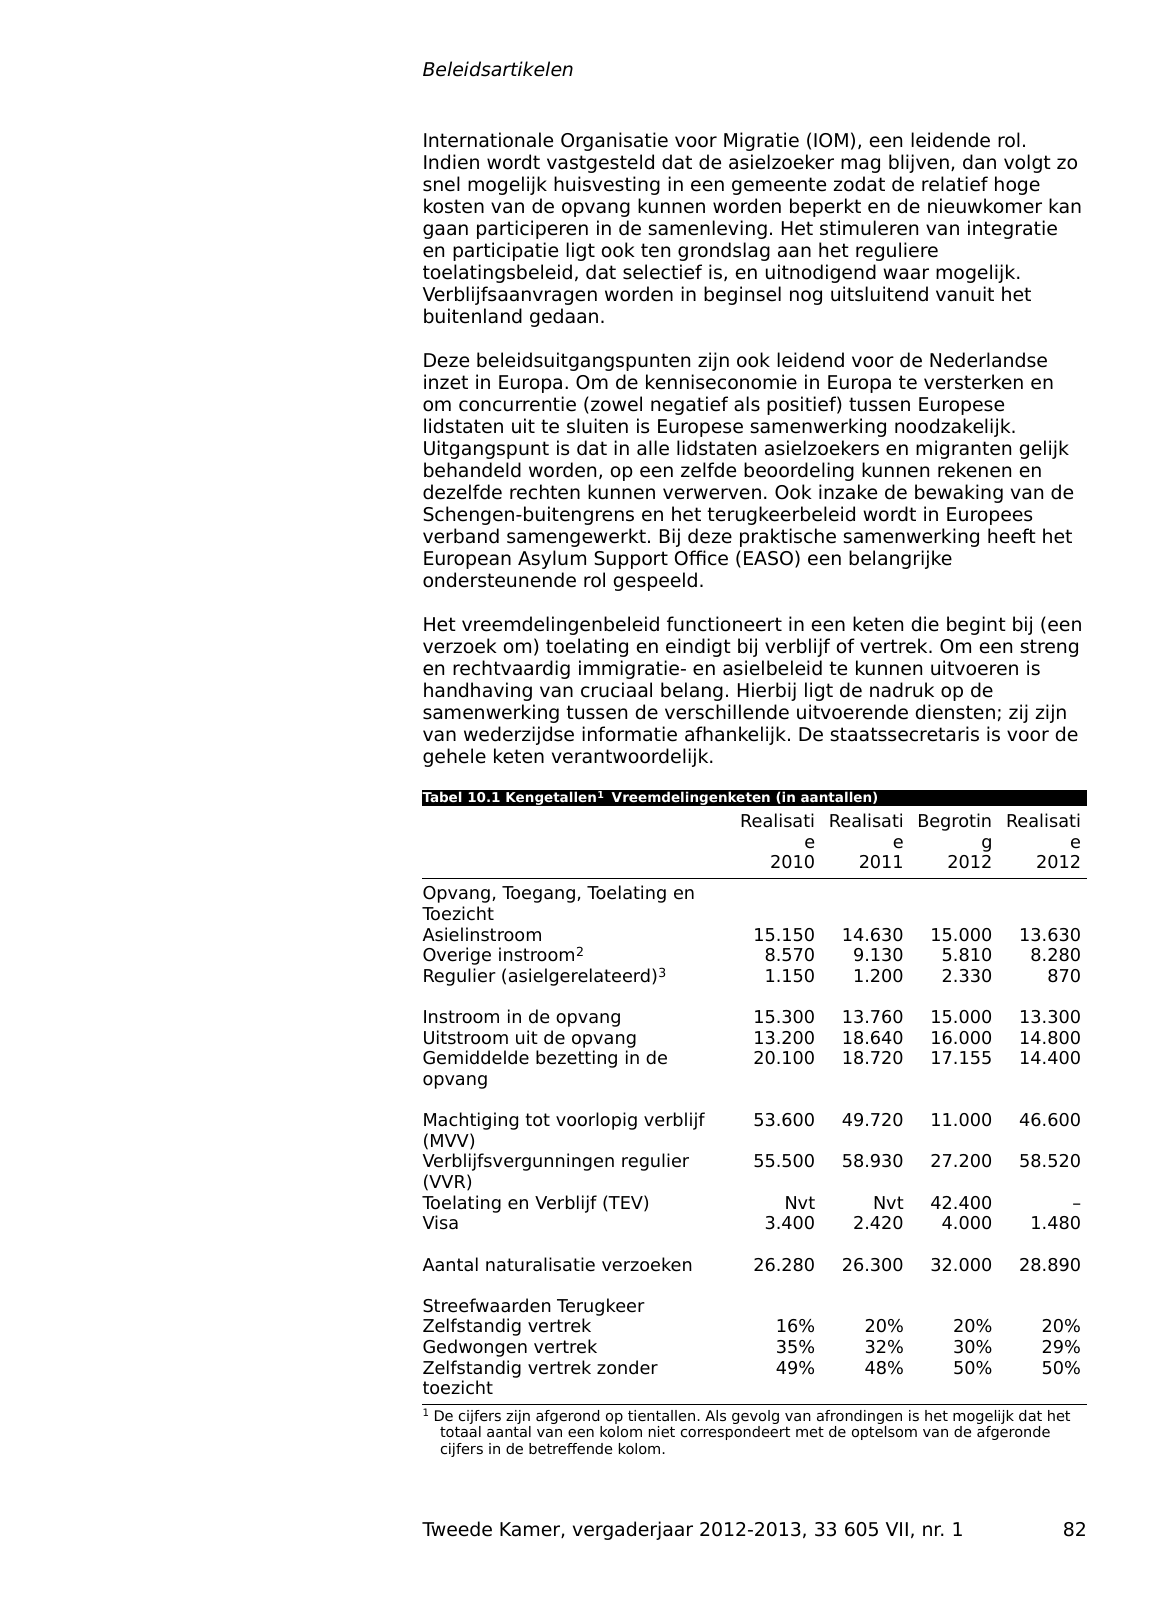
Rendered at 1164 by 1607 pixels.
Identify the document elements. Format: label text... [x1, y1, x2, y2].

table_cell 15.000 [910, 1007, 998, 1028]
table_cell [998, 1296, 1087, 1316]
table_cell Regulier (asielgerelateerd)3 [422, 966, 732, 986]
table_cell 1.480 [998, 1213, 1087, 1234]
table_cell 8.280 [998, 945, 1087, 966]
table_cell [422, 1090, 732, 1110]
table_cell 3.400 [732, 1213, 821, 1234]
table_cell [732, 879, 821, 924]
table_cell 53.600 [732, 1110, 821, 1151]
table_cell 49% [732, 1358, 821, 1404]
table_cell 55.500 [732, 1151, 821, 1193]
table_cell 11.000 [910, 1110, 998, 1151]
table_cell Aantal naturalisatie verzoeken [422, 1255, 732, 1275]
table_cell 26.300 [821, 1255, 909, 1275]
table_cell [821, 1275, 909, 1296]
table_cell Uitstroom uit de opvang [422, 1028, 732, 1048]
table_cell 15.150 [732, 925, 821, 945]
table_cell 870 [998, 966, 1087, 986]
table_cell 27.200 [910, 1151, 998, 1193]
table_cell [732, 1090, 821, 1110]
table_cell [422, 986, 732, 1007]
table_cell [910, 879, 998, 924]
table_cell [821, 879, 909, 924]
table_cell 16.000 [910, 1028, 998, 1048]
table_cell Toelating en Verblijf (TEV) [422, 1193, 732, 1213]
table_cell 2.420 [821, 1213, 909, 1234]
table_cell Verblijfsvergunningen regulier (VVR) [422, 1151, 732, 1193]
table_cell Begroting [910, 806, 998, 852]
table_cell Overige instroom2 [422, 945, 732, 966]
table_cell 14.800 [998, 1028, 1087, 1048]
table_cell 15.000 [910, 925, 998, 945]
table_cell – [998, 1193, 1087, 1213]
table_cell 58.930 [821, 1151, 909, 1193]
table_cell 2010 [732, 852, 821, 878]
table_cell Zelfstandig vertrek [422, 1316, 732, 1337]
table_cell 13.630 [998, 925, 1087, 945]
table_cell [910, 1296, 998, 1316]
table_cell 20% [998, 1316, 1087, 1337]
table_cell [732, 1275, 821, 1296]
table_cell 20.100 [732, 1048, 821, 1089]
table_cell 14.630 [821, 925, 909, 945]
table_cell 20% [910, 1316, 998, 1337]
table_cell Visa [422, 1213, 732, 1234]
table_cell Streefwaarden Terugkeer [422, 1296, 732, 1316]
table_cell 2012 [998, 852, 1087, 878]
table_cell [422, 806, 732, 852]
table_cell [422, 852, 732, 878]
text Internationale Organisatie voor Migratie (IOM), een leidende rol. Indien wordt vastgesteld dat de asielzoeker mag blijven, dan volgt zo snel mogelijk huisvesting in een gemeente zodat de relatief hoge kosten van de opvang kunnen worden beperkt en de nieuwkomer kan gaan participeren in de samenleving. Het stimuleren van integratie en participatie ligt ook ten grondslag aan het reguliere toelatingsbeleid, dat selectief is, en uitnodigend waar mogelijk. Verblijfsaanvragen worden in beginsel nog uitsluitend vanuit het buitenland gedaan. [422, 130, 1087, 328]
table_cell [422, 1275, 732, 1296]
table_cell [821, 1296, 909, 1316]
text Deze beleidsuitgangspunten zijn ook leidend voor de Nederlandse inzet in Europa. Om de kenniseconomie in Europa te versterken en om concurrentie (zowel negatief als positief) tussen Europese lidstaten uit te sluiten is Europese samenwerking noodzakelijk. Uitgangspunt is dat in alle lidstaten asielzoekers en migranten gelijk behandeld worden, op een zelfde beoordeling kunnen rekenen en dezelfde rechten kunnen verwerven. Ook inzake de bewaking van de Schengen-buitengrens en het terugkeerbeleid wordt in Europees verband samengewerkt. Bij deze praktische samenwerking heeft het European Asylum Support Office (EASO) een belangrijke ondersteunende rol gespeeld. [422, 350, 1087, 592]
table_cell Machtiging tot voorlopig verblijf (MVV) [422, 1110, 732, 1151]
table_cell [821, 1234, 909, 1254]
table_cell 2012 [910, 852, 998, 878]
table_cell 4.000 [910, 1213, 998, 1234]
table_cell 35% [732, 1337, 821, 1358]
table_cell 20% [821, 1316, 909, 1337]
table_cell 18.720 [821, 1048, 909, 1089]
table_cell 50% [998, 1358, 1087, 1404]
table_cell [732, 986, 821, 1007]
table_cell 29% [998, 1337, 1087, 1358]
table_cell 48% [821, 1358, 909, 1404]
table_cell 13.300 [998, 1007, 1087, 1028]
table_cell 2.330 [910, 966, 998, 986]
table_cell Zelfstandig vertrek zonder toezicht [422, 1358, 732, 1404]
table_cell 17.155 [910, 1048, 998, 1089]
table_cell 26.280 [732, 1255, 821, 1275]
table_cell [732, 1234, 821, 1254]
table_cell 15.300 [732, 1007, 821, 1028]
table_cell 8.570 [732, 945, 821, 966]
table_cell 9.130 [821, 945, 909, 966]
table_cell Opvang, Toegang, Toelating en Toezicht [422, 879, 732, 924]
table_cell Asielinstroom [422, 925, 732, 945]
table_cell 13.200 [732, 1028, 821, 1048]
table_cell 1 De cijfers zijn afgerond op tientallen. Als gevolg van afrondingen is het mogelijk dat het totaal aantal van een kolom niet correspondeert met de optelsom van de afgeronde cijfers in de betreffende kolom. [422, 1405, 1087, 1458]
table_cell [910, 1275, 998, 1296]
table_cell 28.890 [998, 1255, 1087, 1275]
table_cell [998, 1234, 1087, 1254]
table_cell 30% [910, 1337, 998, 1358]
table_cell 49.720 [821, 1110, 909, 1151]
table_cell [998, 986, 1087, 1007]
table_cell [732, 1296, 821, 1316]
table_cell 46.600 [998, 1110, 1087, 1151]
table_cell [422, 1234, 732, 1254]
table_cell 18.640 [821, 1028, 909, 1048]
table_cell 13.760 [821, 1007, 909, 1028]
table_cell Realisatie [821, 806, 909, 852]
table_cell [998, 1275, 1087, 1296]
table_cell 32.000 [910, 1255, 998, 1275]
table_header Tabel 10.1 Kengetallen1 Vreemdelingenketen (in aantallen) [422, 790, 1087, 805]
table_cell [910, 1234, 998, 1254]
table_cell Realisatie [998, 806, 1087, 852]
table_cell 5.810 [910, 945, 998, 966]
table_cell Nvt [732, 1193, 821, 1213]
table_cell [821, 1090, 909, 1110]
text Het vreemdelingenbeleid functioneert in een keten die begint bij (een verzoek om) toelating en eindigt bij verblijf of vertrek. Om een streng en rechtvaardig immigratie- en asielbeleid te kunnen uitvoeren is handhaving van cruciaal belang. Hierbij ligt de nadruk op de samenwerking tussen de verschillende uitvoerende diensten; zij zijn van wederzijdse informatie afhankelijk. De staatssecretaris is voor de gehele keten verantwoordelijk. [422, 614, 1087, 768]
table_cell Gedwongen vertrek [422, 1337, 732, 1358]
table_cell 50% [910, 1358, 998, 1404]
table_cell Nvt [821, 1193, 909, 1213]
table_cell 14.400 [998, 1048, 1087, 1089]
table_cell Instroom in de opvang [422, 1007, 732, 1028]
table_cell 42.400 [910, 1193, 998, 1213]
table_cell [910, 986, 998, 1007]
table_cell [998, 1090, 1087, 1110]
table_cell 1.200 [821, 966, 909, 986]
table_cell [910, 1090, 998, 1110]
table_cell 16% [732, 1316, 821, 1337]
table_cell Gemiddelde bezetting in de opvang [422, 1048, 732, 1089]
table_cell 32% [821, 1337, 909, 1358]
table_cell 2011 [821, 852, 909, 878]
table_cell [821, 986, 909, 1007]
table_cell [998, 879, 1087, 924]
table_cell 58.520 [998, 1151, 1087, 1193]
table_cell Realisatie [732, 806, 821, 852]
table_cell 1.150 [732, 966, 821, 986]
